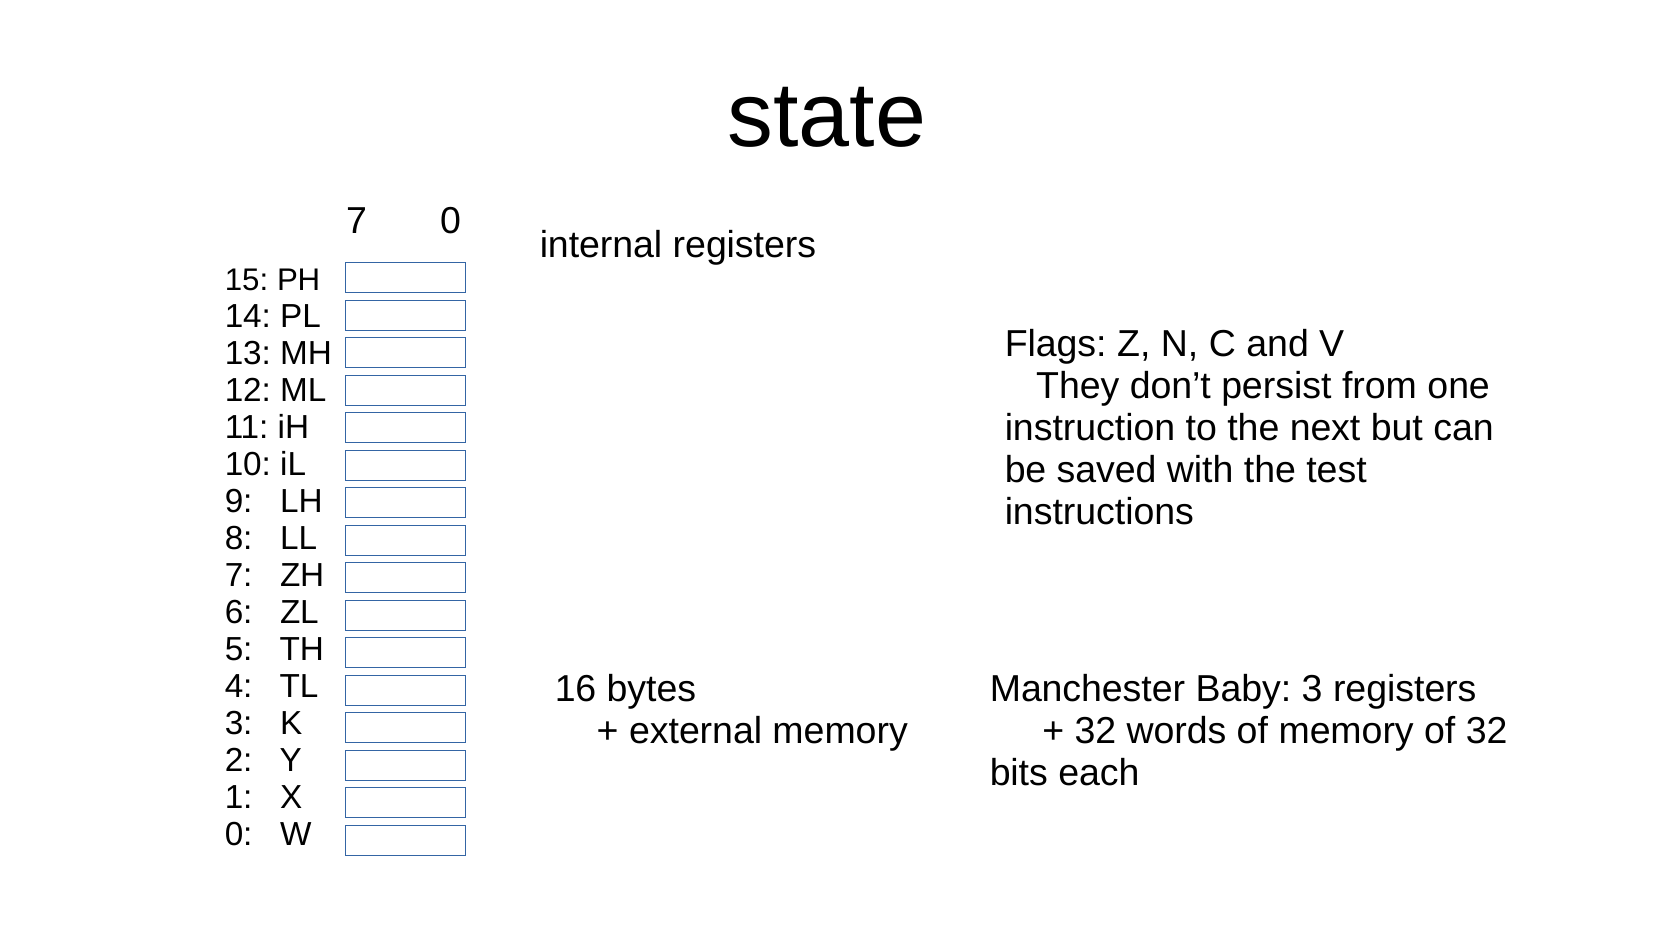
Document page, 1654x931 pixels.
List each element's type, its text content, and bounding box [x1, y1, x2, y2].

text_box 7 0 [300, 192, 496, 250]
text_box Flags: Z, N, C and V They don’t persist from one instruction to the next but can be saved with the test instructions [990, 315, 1516, 540]
text_box 16 bytes + external memory [540, 660, 976, 811]
text_box internal registers [525, 216, 856, 316]
text_box 15: PH 14: PL 13: MH 12: ML 11: iH 10: iL 9: LH 8: LL 7: ZH 6: ZL 5: TH 4: TL 3: K 2: Y 1: X 0: W [210, 255, 496, 895]
title state [82, 37, 1571, 193]
text_box Manchester Baby: 3 registers + 32 words of memory of 32 bits each [975, 660, 1561, 801]
